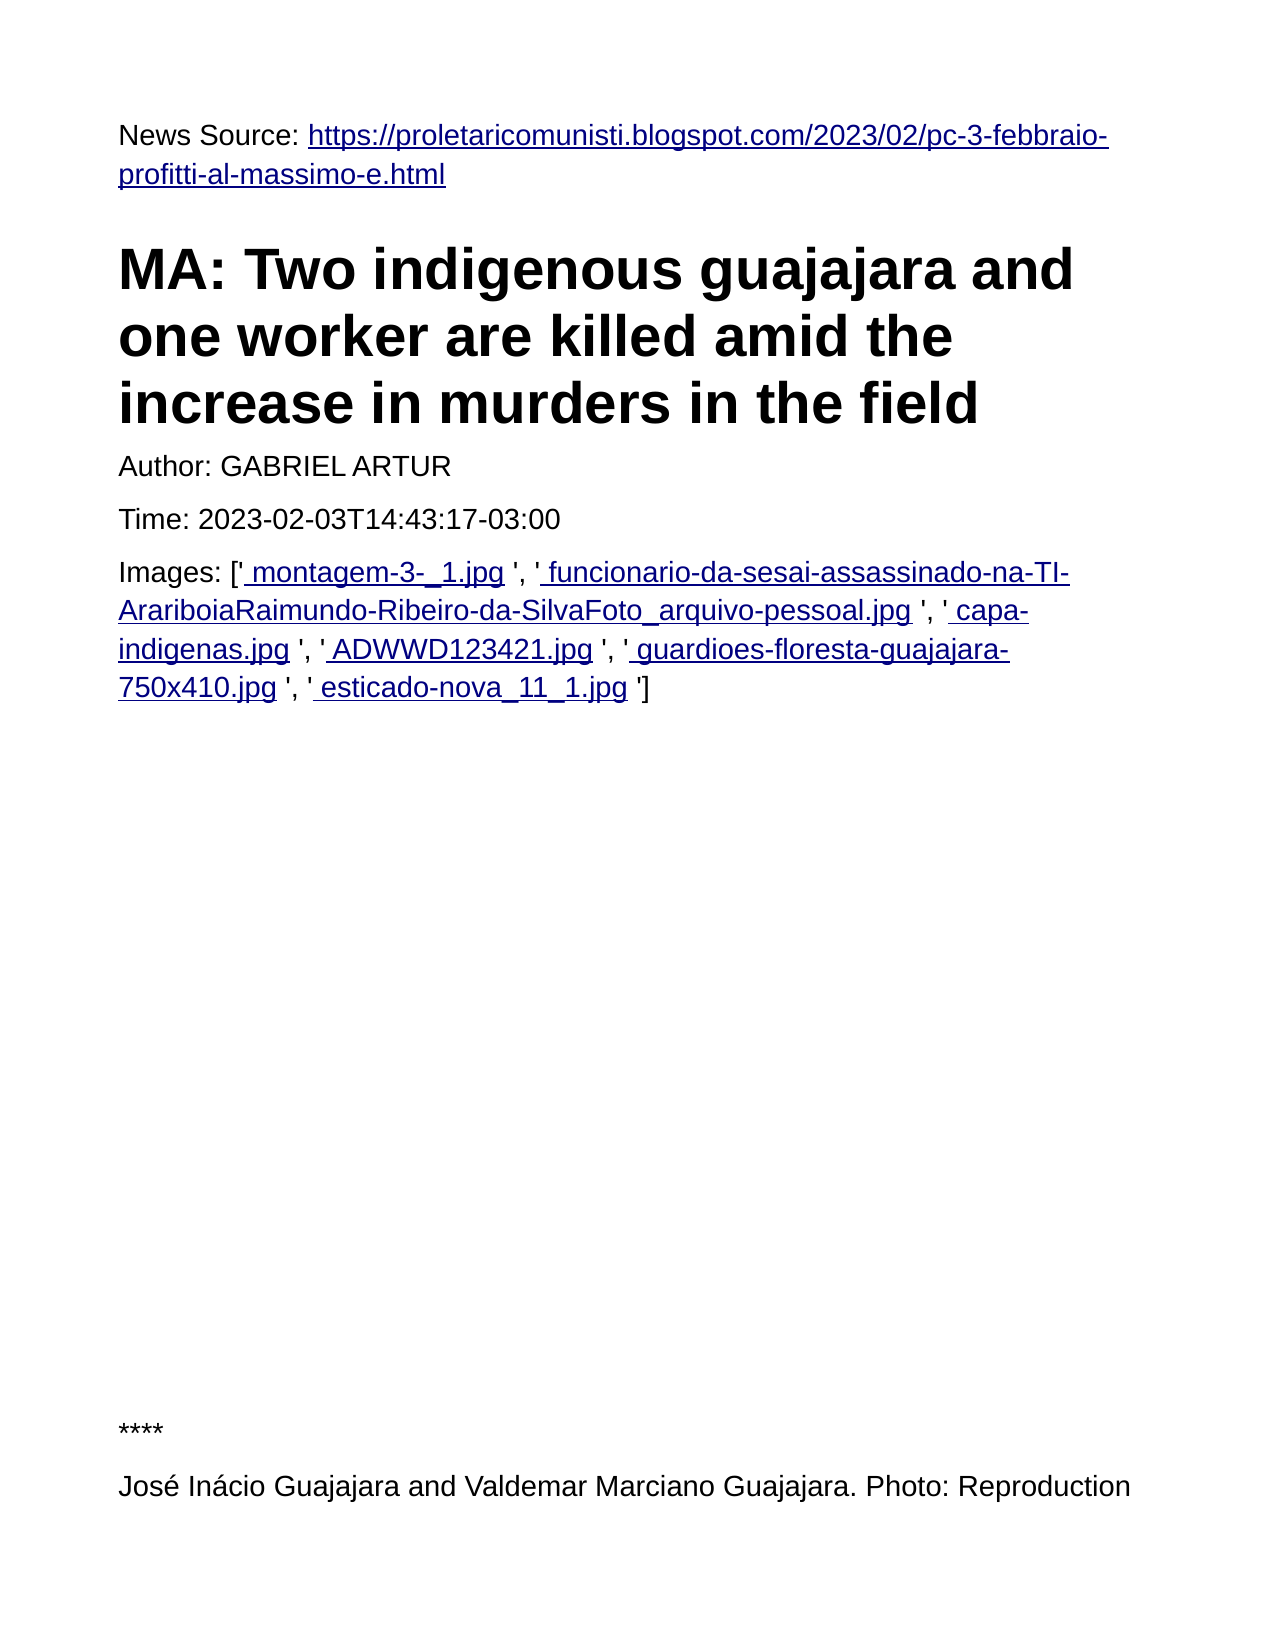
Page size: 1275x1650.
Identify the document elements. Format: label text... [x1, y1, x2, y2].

text Author: GABRIEL ARTUR [118, 448, 1157, 482]
text Images: [' montagem-3-_1.jpg ', ' funcionario-da-sesai-assassinado-na-TI-ArariboiaRaimundo-Ribeiro-da-SilvaFoto_arquivo-pessoal.jpg ', ' capa-indigenas.jpg ', ' ADWWD123421.jpg ', ' guardioes-floresta-guajajara-750x410.jpg ', ' esticado-nova_11_1.jpg '] [118, 555, 1157, 704]
text **** [118, 723, 1157, 1449]
subtitle MA: Two indigenous guajajara and one worker are killed amid the increase in murders in the field [118, 235, 1157, 436]
text Time: 2023-02-03T14:43:17-03:00 [118, 502, 1157, 535]
text José Inácio Guajajara and Valdemar Marciano Guajajara. Photo: Reproduction [118, 1469, 1157, 1503]
text News Source: https://proletaricomunisti.blogspot.com/2023/02/pc-3-febbraio-profitti-al-massimo-e.html [118, 118, 1157, 190]
